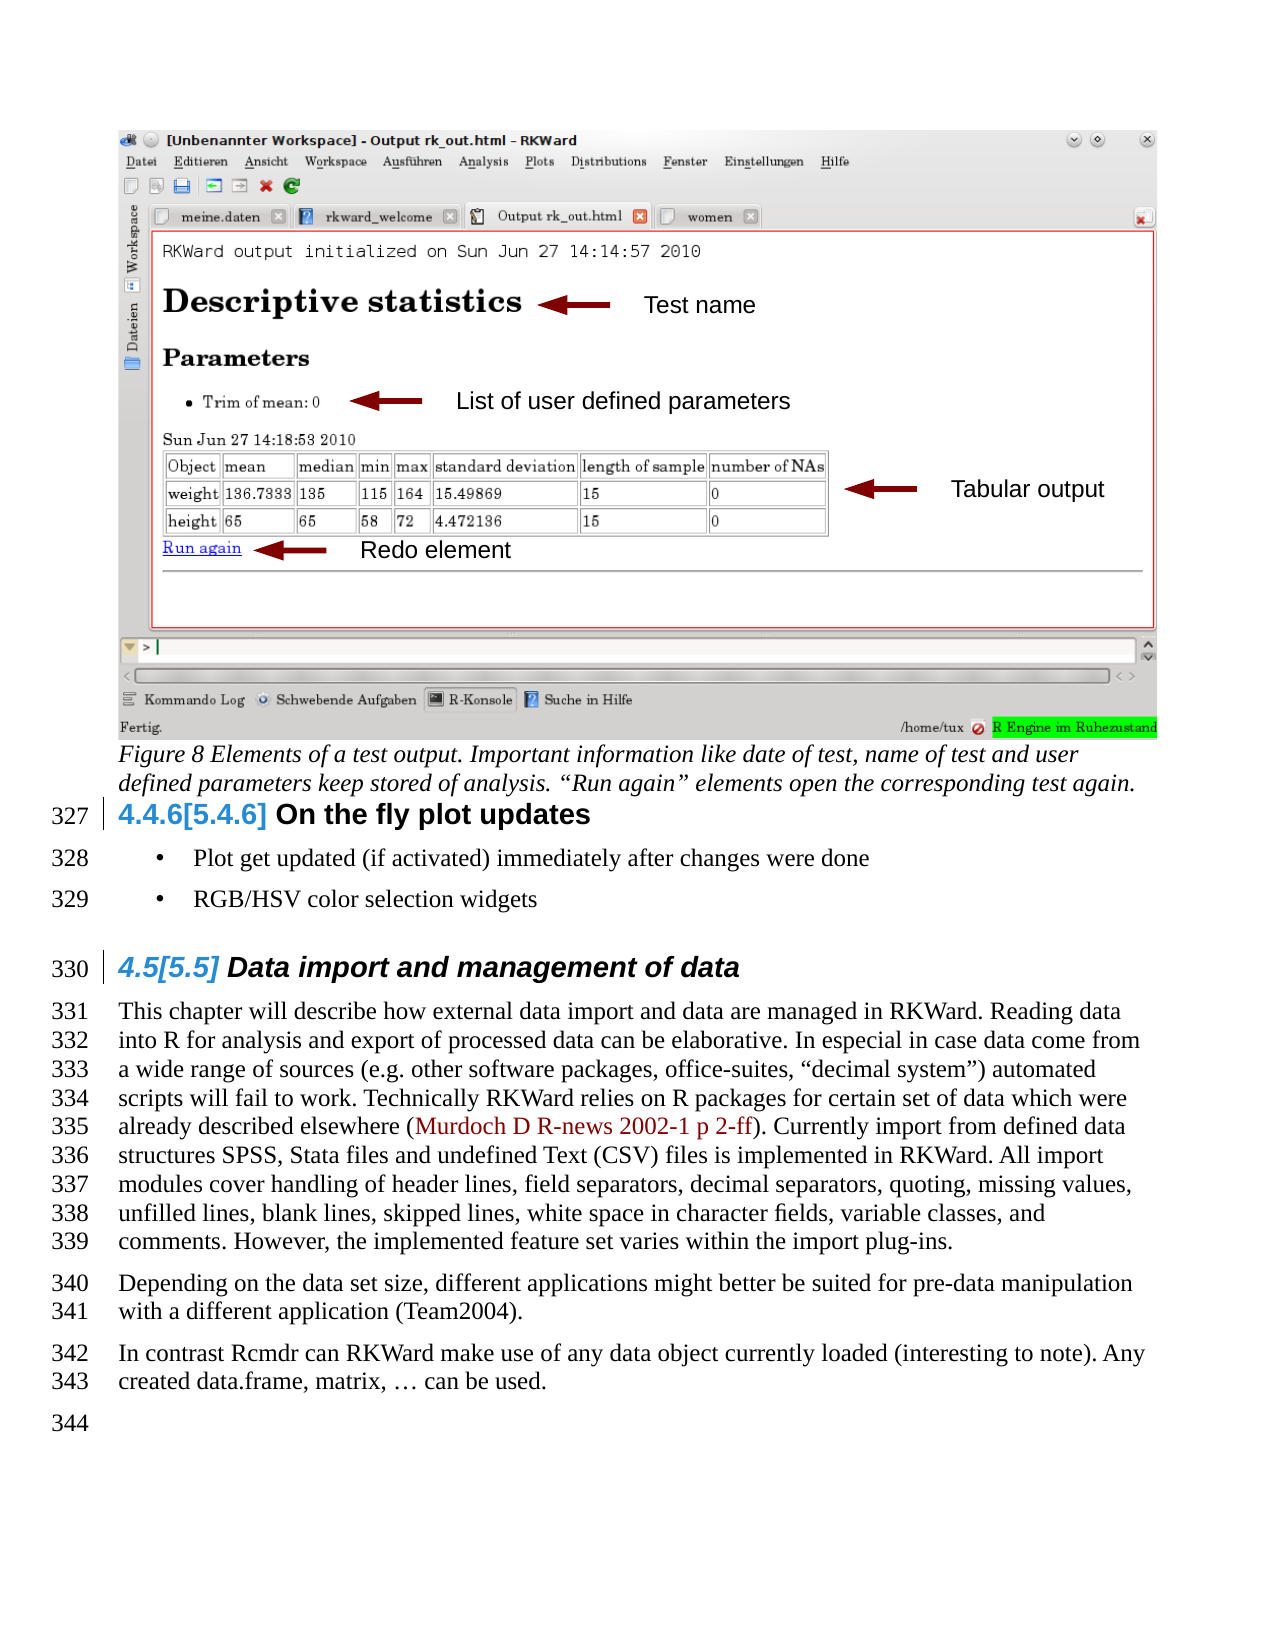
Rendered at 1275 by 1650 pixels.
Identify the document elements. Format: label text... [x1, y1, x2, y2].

subtitle On the fly plot updates [118, 797, 1157, 830]
subtitle [118, 118, 1157, 130]
subtitle Data import and management of data [118, 950, 1157, 984]
text In contrast Rcmdr can RKWard make use of any data object currently loaded (interesting to note). Any created data.frame, matrix, … can be used. [118, 1338, 1157, 1395]
list Plot get updated (if activated) immediately after changes were done [156, 843, 1157, 872]
text This chapter will describe how external data import and data are managed in RKWard. Reading data into R for analysis and export of processed data can be elaborative. In especial in case data come from a wide range of sources (e.g. other software packages, office-suites, “decimal system”) automated scripts will fail to work. Technically RKWard relies on R packages for certain set of data which were already described elsewhere (Murdoch D R-news 2002-1 p 2-ff). Currently import from defined data structures SPSS, Stata files and undefined Text (CSV) files is implemented in RKWard. All import modules cover handling of header lines, field separators, decimal separators, quoting, missing values, unfilled lines, blank lines, skipped lines, white space in character ﬁelds, variable classes, and comments. However, the implemented feature set varies within the import plug-ins. [118, 996, 1157, 1255]
text Depending on the data set size, different applications might better be suited for pre-data manipulation with a different application (Team2004). [118, 1268, 1157, 1325]
list RGB/HSV color selection widgets [156, 884, 1157, 913]
text Figure 8 Elements of a test output. Important information like date of test, name of test and user defined parameters keep stored of analysis. “Run again” elements open the corresponding test again. [118, 740, 1157, 797]
